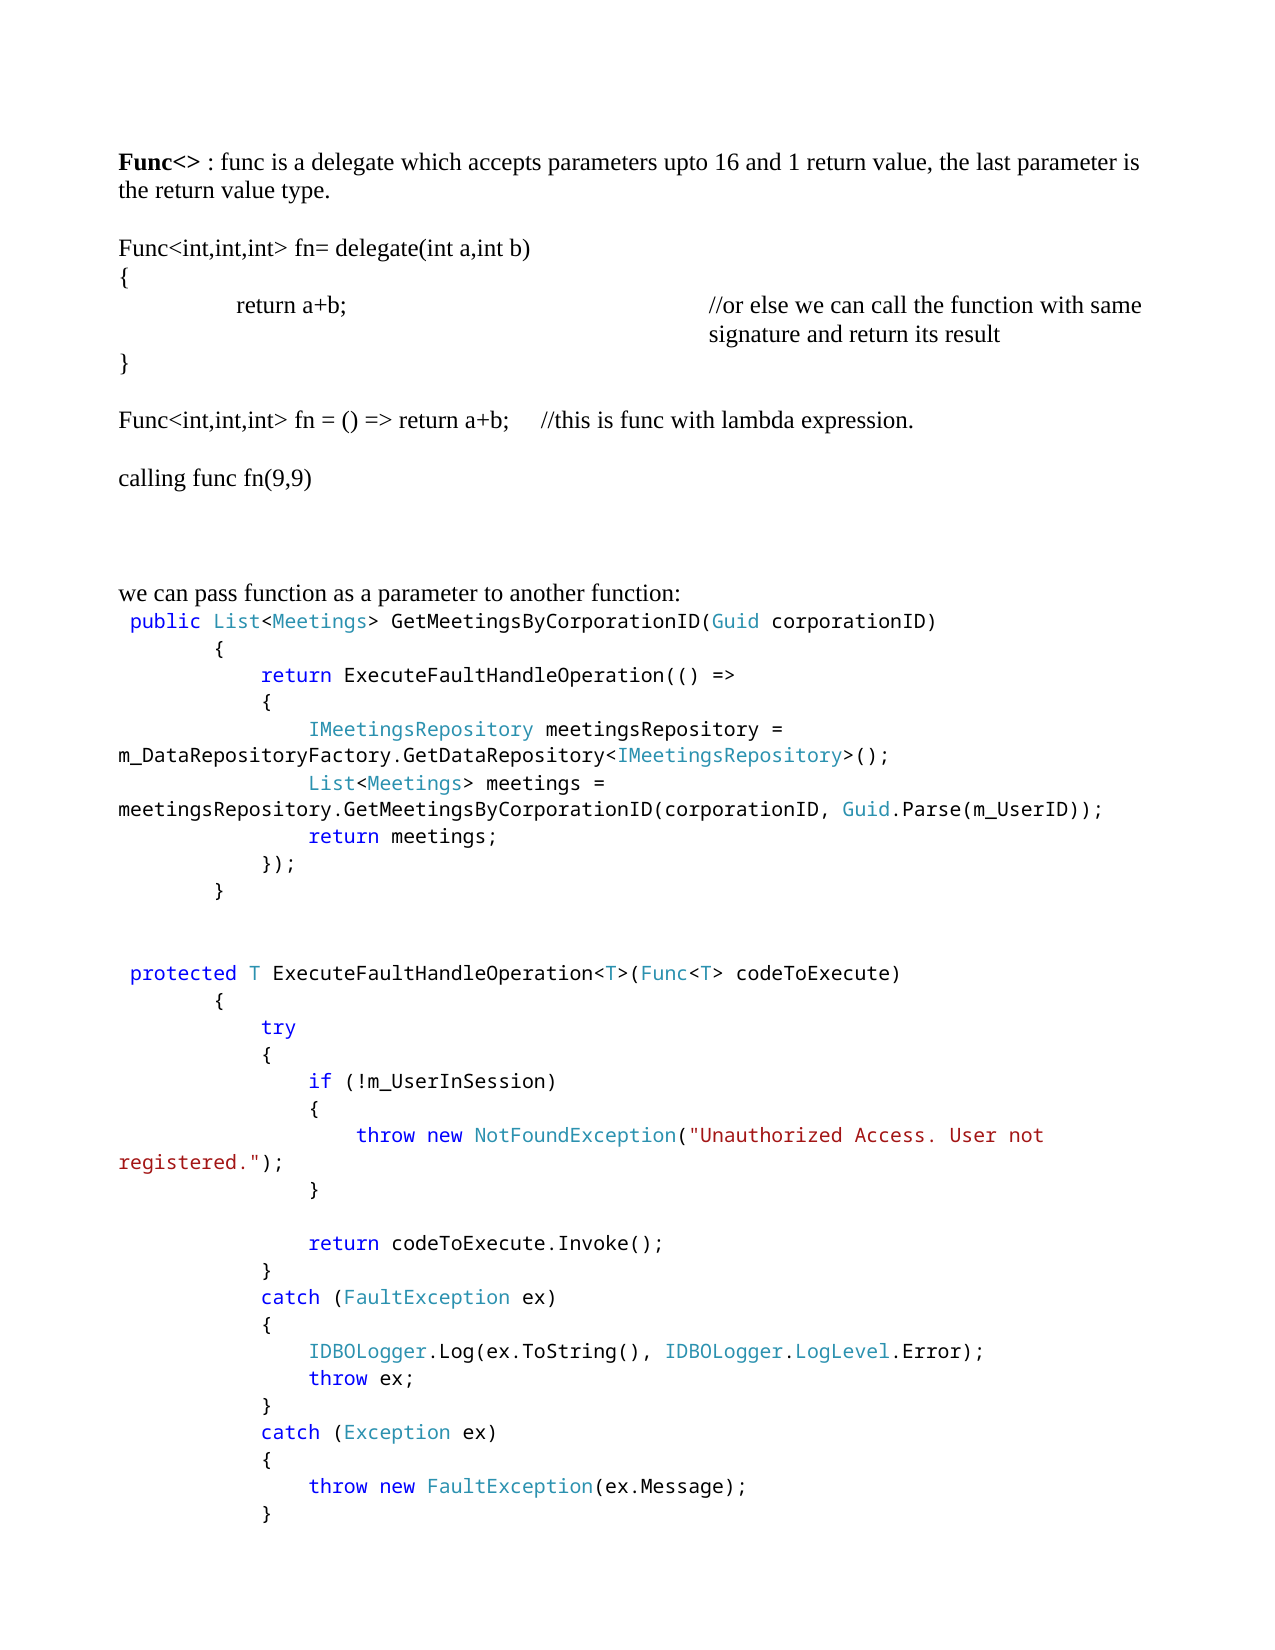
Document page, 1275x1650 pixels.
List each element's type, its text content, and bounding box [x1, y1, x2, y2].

text Func<int,int,int> fn = () => return a+b; //this is func with lambda expression. [118, 406, 1157, 434]
text } [118, 877, 1157, 904]
text return meetings; [118, 823, 1157, 850]
text public List<Meetings> GetMeetingsByCorporationID(Guid corporationID) [118, 607, 1157, 634]
text List<Meetings> meetings = meetingsRepository.GetMeetingsByCorporationID(corporationID, Guid.Parse(m_UserID)); [118, 769, 1157, 823]
text IMeetingsRepository meetingsRepository = m_DataRepositoryFactory.GetDataRepository<IMeetingsRepository>(); [118, 715, 1157, 769]
text } [118, 1499, 1157, 1526]
text } [118, 1256, 1157, 1283]
text return ExecuteFaultHandleOperation(() => [118, 661, 1157, 688]
text throw new NotFoundException("Unauthorized Access. User not registered."); [118, 1121, 1157, 1175]
text } [118, 1175, 1157, 1202]
text IDBOLogger.Log(ex.ToString(), IDBOLogger.LogLevel.Error); [118, 1337, 1157, 1364]
text if (!m_UserInSession) [118, 1067, 1157, 1094]
text throw ex; [118, 1364, 1157, 1391]
text calling func fn(9,9) [118, 463, 1157, 492]
text we can pass function as a parameter to another function: [118, 578, 1157, 607]
text { [118, 1445, 1157, 1472]
text catch (Exception ex) [118, 1418, 1157, 1445]
text { [118, 1310, 1157, 1337]
text catch (FaultException ex) [118, 1283, 1157, 1310]
text return codeToExecute.Invoke(); [118, 1229, 1157, 1256]
text { [118, 262, 1157, 291]
text Func<> : func is a delegate which accepts parameters upto 16 and 1 return value, the last parameter is the return value type. [118, 147, 1157, 204]
text }); [118, 850, 1157, 877]
text { [118, 688, 1157, 715]
text try [118, 1013, 1157, 1040]
text } [118, 348, 1157, 377]
text { [118, 1094, 1157, 1121]
text return a+b; //or else we can call the function with same signature and return its result [118, 291, 1157, 348]
text { [118, 634, 1157, 661]
text { [118, 1040, 1157, 1067]
text Func<int,int,int> fn= delegate(int a,int b) [118, 233, 1157, 262]
text protected T ExecuteFaultHandleOperation<T>(Func<T> codeToExecute) [118, 959, 1157, 986]
text } [118, 1391, 1157, 1418]
text throw new FaultException(ex.Message); [118, 1472, 1157, 1499]
text { [118, 986, 1157, 1013]
